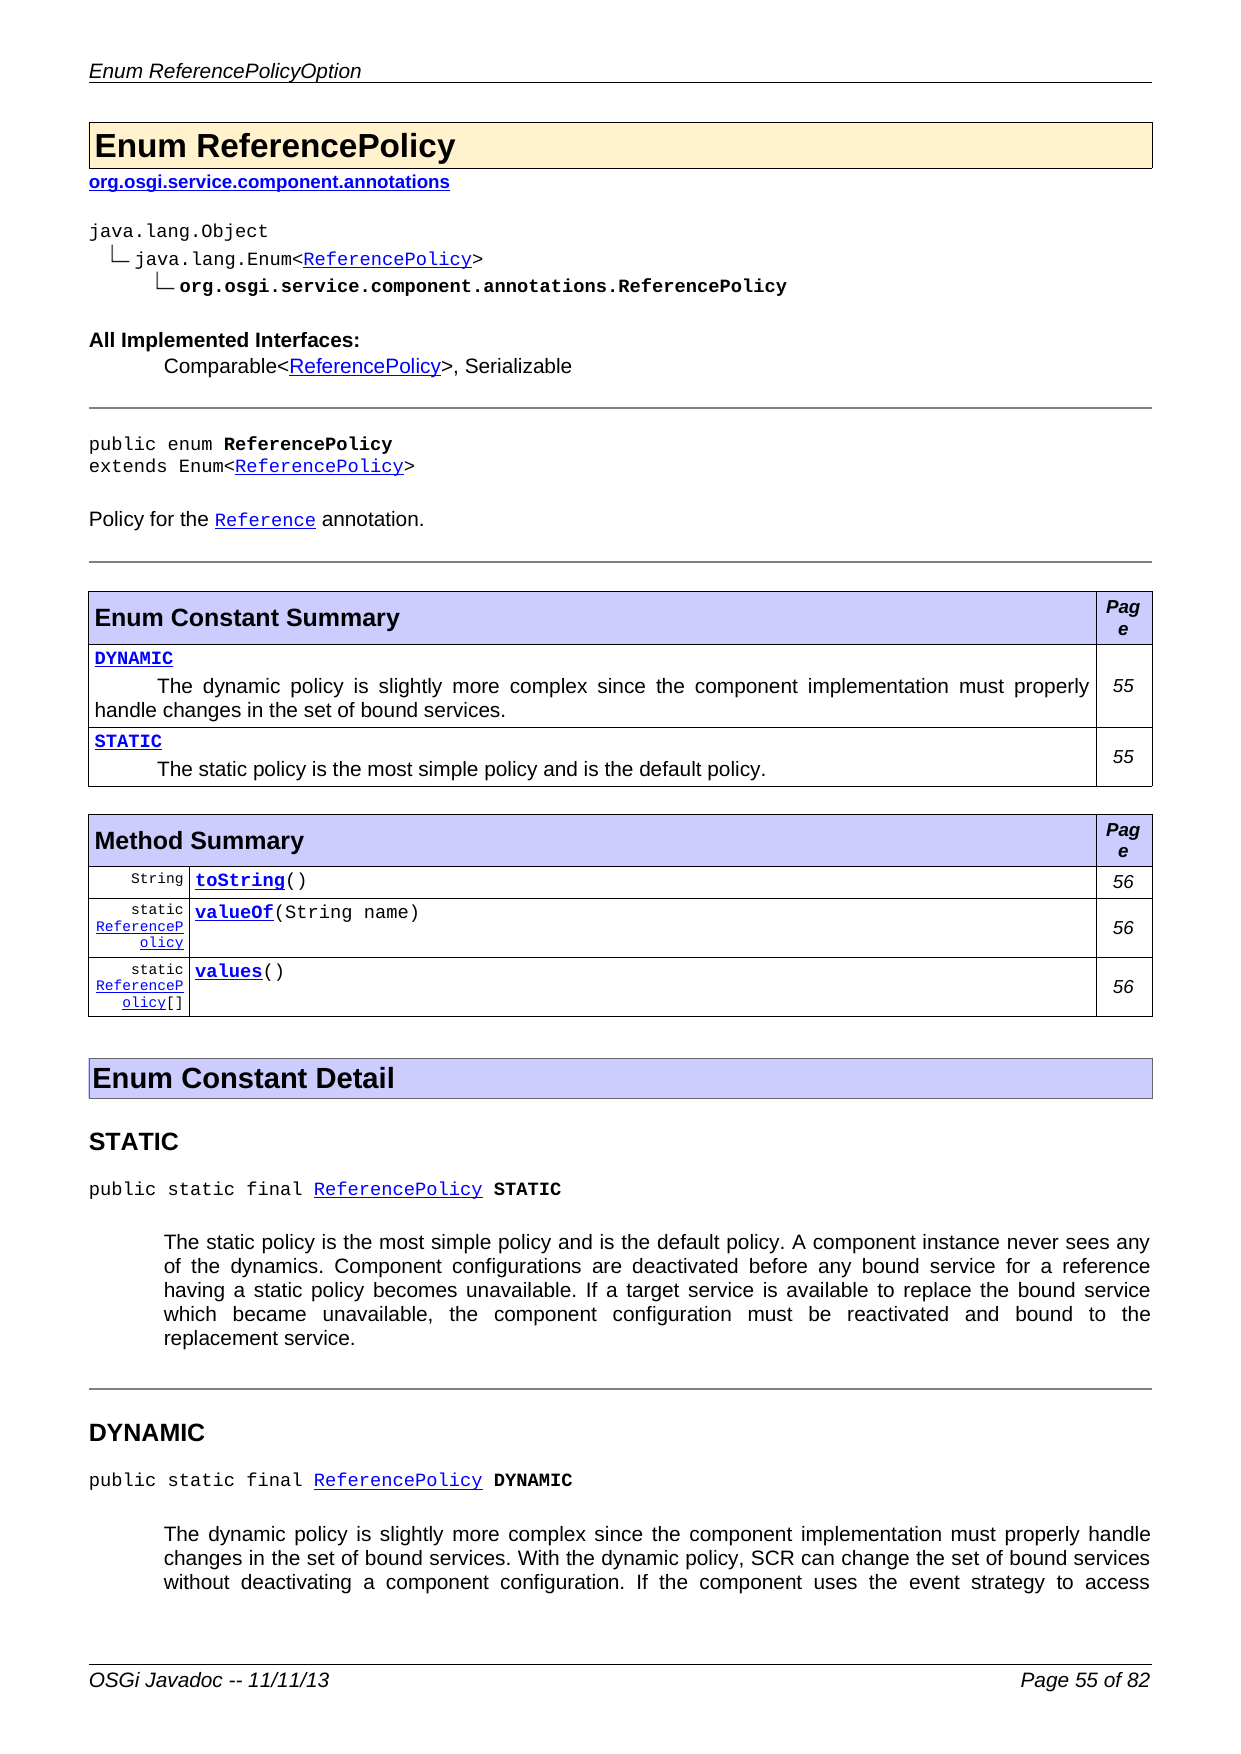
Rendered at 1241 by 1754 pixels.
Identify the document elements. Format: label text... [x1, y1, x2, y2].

table_cell STATIC The static policy is the most simple policy and is the default policy. [89, 728, 1096, 786]
table_header Enum Constant Summary [89, 592, 1096, 644]
text The static policy is the most simple policy and is the default policy. A component instance never sees any of the dynamics. Component configurations are deactivated before any bound service for a reference having a static policy becomes unavailable. If a target service is available to replace the bound service which became unavailable, the component configuration must be reactivated and bound to the replacement service. [163, 1230, 1152, 1350]
text public enum ReferencePolicy [88, 435, 1152, 456]
table_header Method Summary [89, 815, 1096, 866]
table_cell toString() [190, 867, 1096, 898]
table_cell 56 [1097, 899, 1152, 957]
table_cell 55 [1097, 728, 1152, 786]
table_cell DYNAMIC The dynamic policy is slightly more complex since the component implementation must properly handle changes in the set of bound services. [89, 645, 1096, 727]
text public static final ReferencePolicy DYNAMIC [88, 1471, 1152, 1492]
table_cell static ReferencePolicy [89, 899, 189, 957]
table_cell String [89, 867, 189, 898]
text org.osgi.service.component.annotations [88, 171, 1152, 193]
text Policy for the Reference annotation. [88, 507, 1152, 532]
table_cell 55 [1097, 645, 1152, 727]
table_cell static ReferencePolicy[] [89, 958, 189, 1016]
subtitle Enum ReferencePolicy [90, 123, 1152, 168]
table_header Page [1097, 592, 1152, 644]
table_cell valueOf(String name) [190, 899, 1096, 957]
text org.osgi.service.component.annotations.ReferencePolicy [88, 271, 1152, 298]
table_cell 56 [1097, 958, 1152, 1016]
table_cell values() [190, 958, 1096, 1016]
text Comparable<ReferencePolicy>, Serializable [163, 354, 1152, 378]
subtitle All Implemented Interfaces: [88, 327, 1152, 351]
text extends Enum<ReferencePolicy> [88, 456, 1152, 478]
table_header Page [1097, 815, 1152, 866]
picture [156, 270, 180, 293]
subtitle DYNAMIC [88, 1418, 1152, 1447]
table_cell 56 [1097, 867, 1152, 898]
text The dynamic policy is slightly more complex since the component implementation must properly handle changes in the set of bound services. With the dynamic policy, SCR can change the set of bound services without deactivating a component configuration. If the component uses the event strategy to access [163, 1522, 1152, 1593]
subtitle STATIC [88, 1127, 1152, 1156]
subtitle Enum Constant Detail [90, 1059, 1152, 1098]
text public static final ReferencePolicy STATIC [88, 1180, 1152, 1201]
text java.lang.Object [88, 222, 1152, 243]
picture [111, 243, 135, 266]
text java.lang.Enum<ReferencePolicy> [88, 243, 1152, 271]
